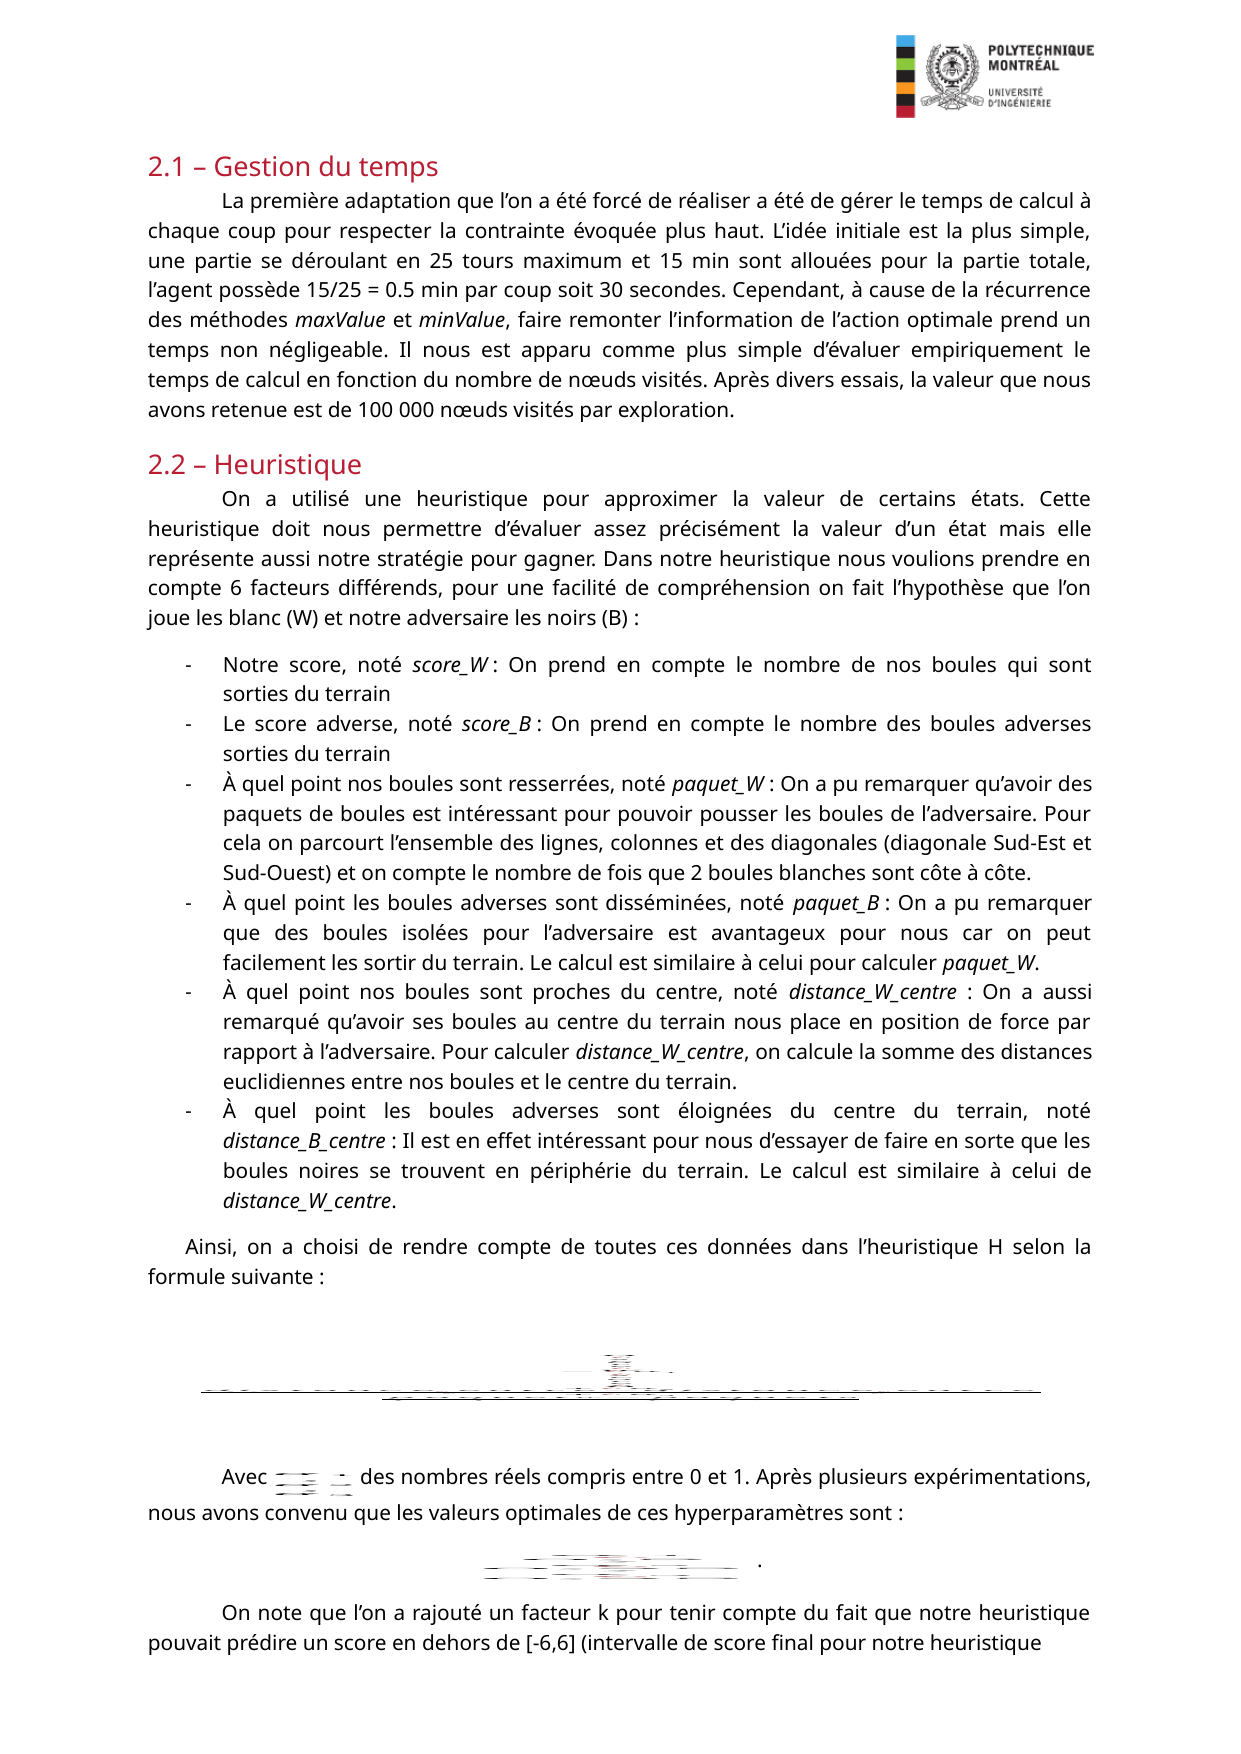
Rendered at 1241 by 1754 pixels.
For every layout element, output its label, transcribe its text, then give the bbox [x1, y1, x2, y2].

text On a utilisé une heuristique pour approximer la valeur de certains états. Cette heuristique doit nous permettre d’évaluer assez précisément la valeur d’un état mais elle représente aussi notre stratégie pour gagner. Dans notre heuristique nous voulions prendre en compte 6 facteurs différends, pour une facilité de compréhension on fait l’hypothèse que l’on joue les blanc (W) et notre adversaire les noirs (B) : [148, 484, 1093, 632]
text Ainsi, on a choisi de rendre compte de toutes ces données dans l’heuristique H selon la formule suivante : [148, 1232, 1093, 1291]
list À quel point les boules adverses sont disséminées, noté paquet_B : On a pu remarquer que des boules isolées pour l’adversaire est avantageux pour nous car on peut facilement les sortir du terrain. Le calcul est similaire à celui pour calculer paquet_W. [185, 888, 1093, 976]
list Notre score, noté score_W : On prend en compte le nombre de nos boules qui sont sorties du terrain [185, 650, 1093, 708]
subtitle 2.1 – Gestion du temps [148, 148, 1093, 184]
list Le score adverse, noté score_B : On prend en compte le nombre des boules adverses sorties du terrain [185, 709, 1093, 767]
text Avec des nombres réels compris entre 0 et 1. Après plusieurs expérimentations, nous avons convenu que les valeurs optimales de ces hyperparamètres sont : [148, 1462, 1093, 1527]
subtitle 2.2 – Heuristique [148, 445, 1093, 482]
list À quel point les boules adverses sont éloignées du centre du terrain, noté distance_B_centre : Il est en effet intéressant pour nous d’essayer de faire en sorte que les boules noires se trouvent en périphérie du terrain. Le calcul est similaire à celui de distance_W_centre. [185, 1097, 1093, 1214]
text La première adaptation que l’on a été forcé de réaliser a été de gérer le temps de calcul à chaque coup pour respecter la contrainte évoquée plus haut. L’idée initiale est la plus simple, une partie se déroulant en 25 tours maximum et 15 min sont allouées pour la partie totale, l’agent possède 15/25 = 0.5 min par coup soit 30 secondes. Cependant, à cause de la récurrence des méthodes maxValue et minValue, faire remonter l’information de l’action optimale prend un temps non négligeable. Il nous est apparu comme plus simple d’évaluer empiriquement le temps de calcul en fonction du nombre de nœuds visités. Après divers essais, la valeur que nous avons retenue est de 100 000 nœuds visités par exploration. [148, 186, 1093, 423]
text . [148, 1545, 1093, 1580]
list À quel point nos boules sont resserrées, noté paquet_W : On a pu remarquer qu’avoir des paquets de boules est intéressant pour pouvoir pousser les boules de l’adversaire. Pour cela on parcourt l’ensemble des lignes, colonnes et des diagonales (diagonale Sud-Est et Sud-Ouest) et on compte le nombre de fois que 2 boules blanches sont côte à côte. [185, 769, 1093, 887]
text On note que l’on a rajouté un facteur k pour tenir compte du fait que notre heuristique pouvait prédire un score en dehors de [-6,6] (intervalle de score final pour notre heuristique [148, 1598, 1093, 1656]
list À quel point nos boules sont proches du centre, noté distance_W_centre : On a aussi remarqué qu’avoir ses boules au centre du terrain nous place en position de force par rapport à l’adversaire. Pour calculer distance_W_centre, on calcule la somme des distances euclidiennes entre nos boules et le centre du terrain. [185, 977, 1093, 1095]
